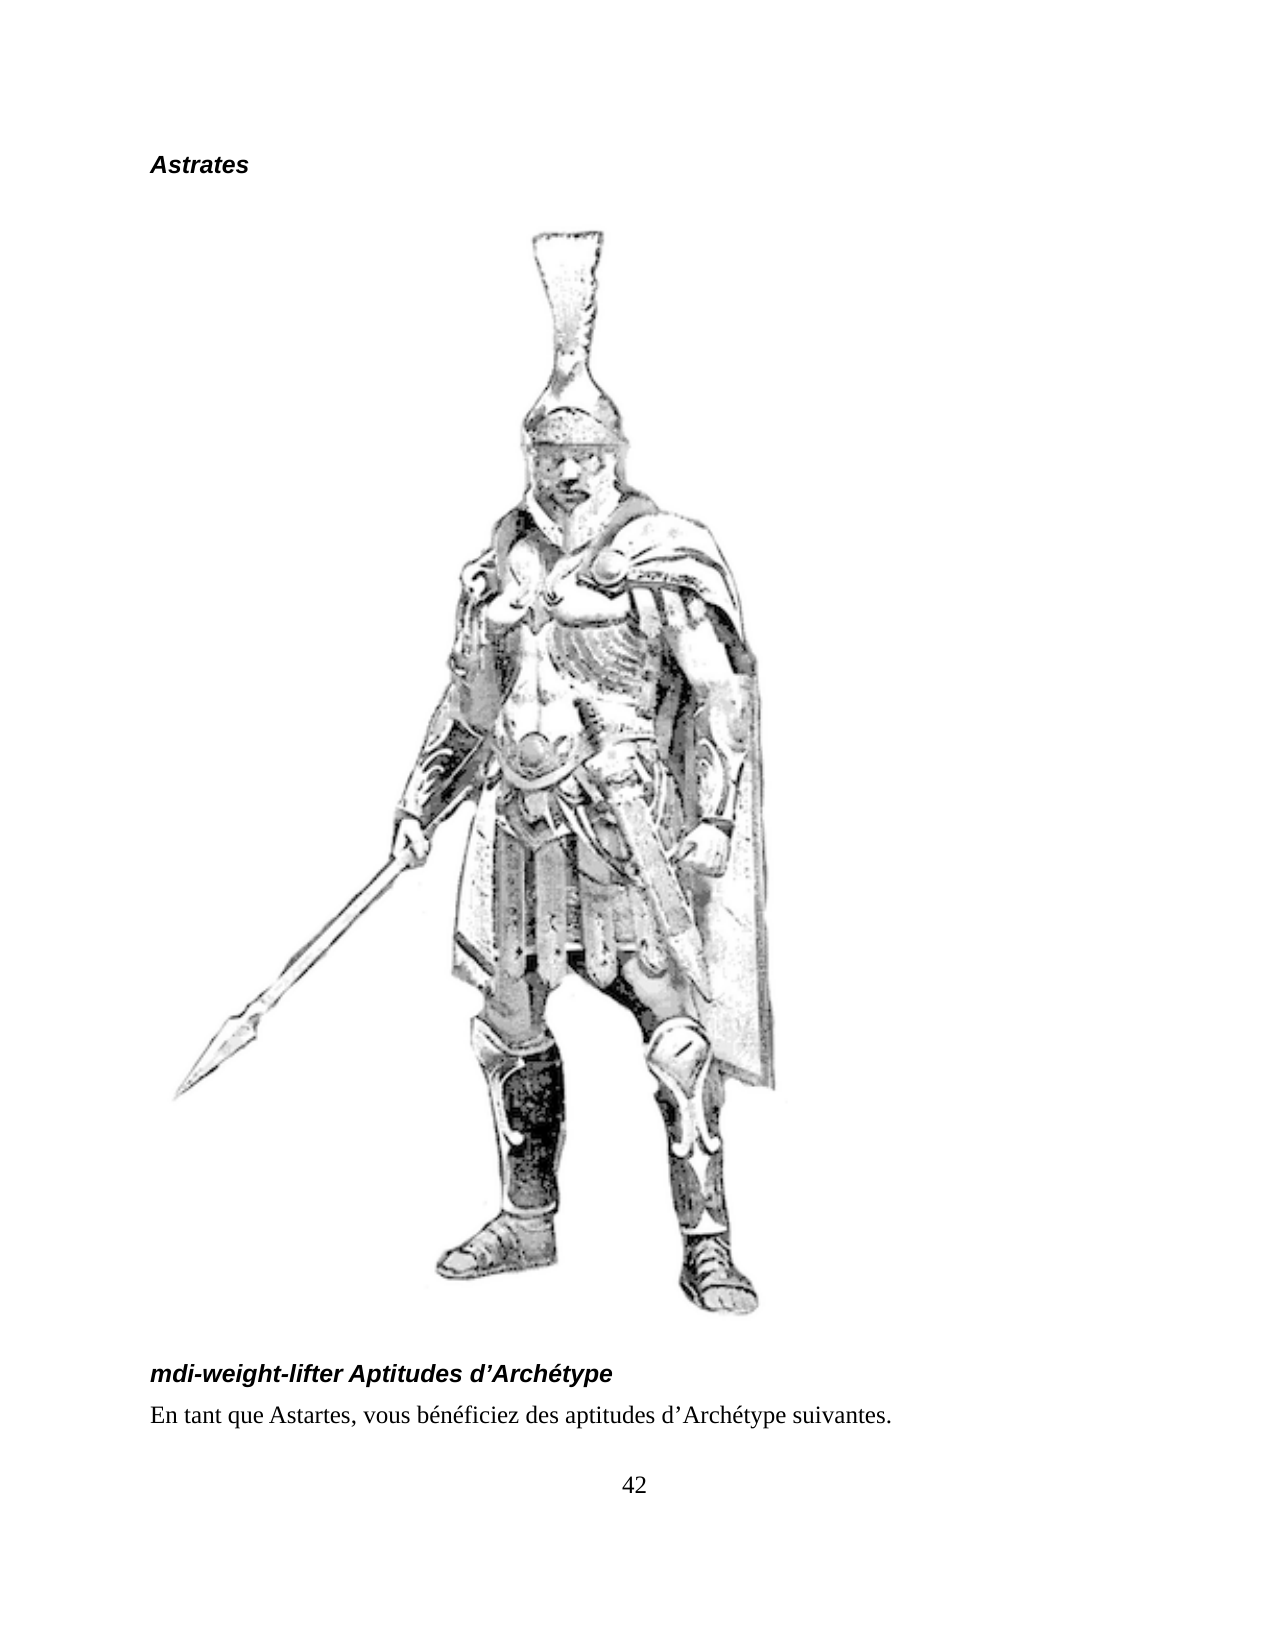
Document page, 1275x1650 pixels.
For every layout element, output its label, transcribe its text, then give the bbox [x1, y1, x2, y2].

text En tant que Astartes, vous bénéficiez des aptitudes d’Archétype suivantes. [150, 1400, 1125, 1429]
subtitle Astrates [150, 150, 1125, 178]
subtitle mdi-weight-lifter Aptitudes d’Archétype [150, 1359, 1125, 1387]
picture [162, 191, 788, 1329]
